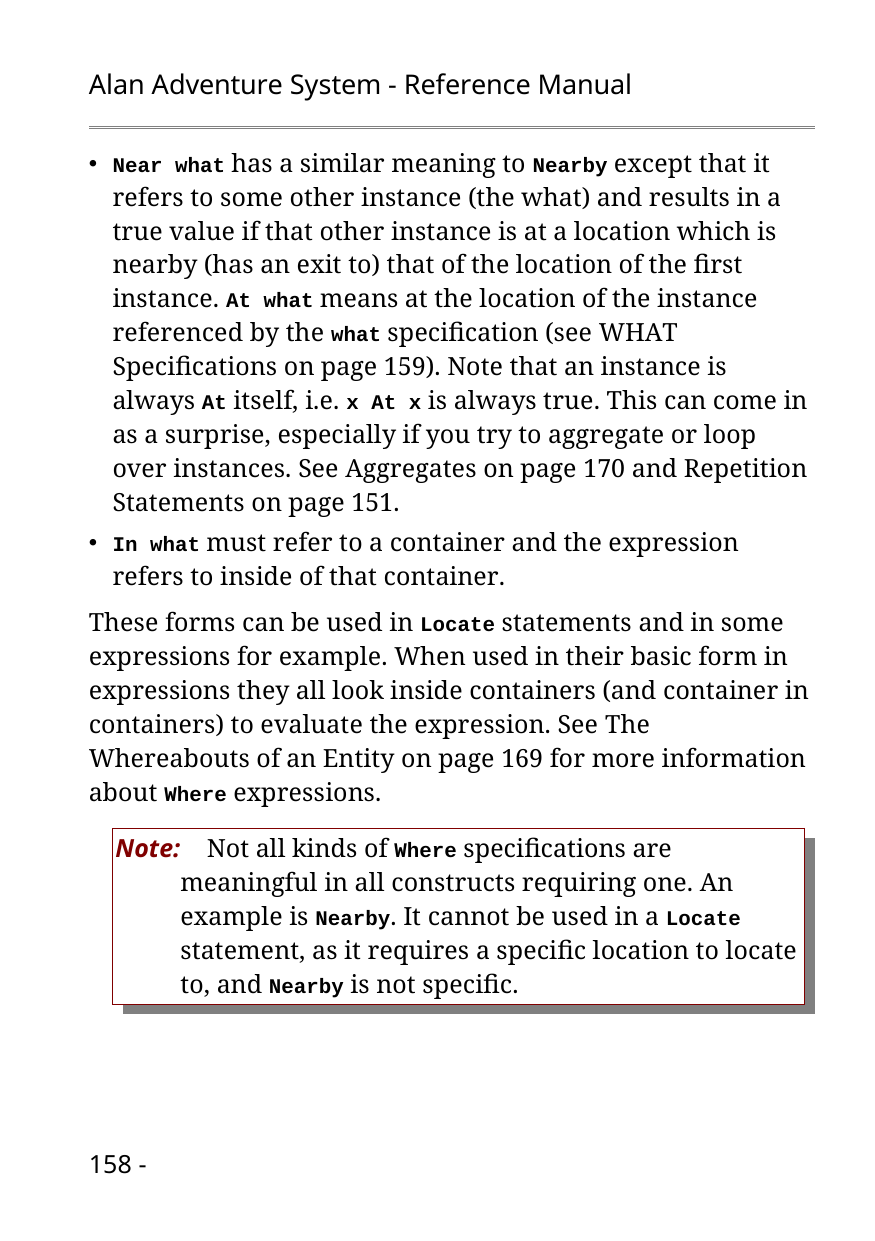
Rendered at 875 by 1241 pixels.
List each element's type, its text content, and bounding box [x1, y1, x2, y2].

list In what must refer to a container and the expression refers to inside of that container. [88, 525, 815, 593]
text These forms can be used in Locate statements and in some expressions for example. When used in their basic form in expressions they all look inside containers (and container in containers) to evaluate the expression. See The Whereabouts of an Entity on page 133 for more information about Where expressions. [88, 605, 815, 809]
list Near what has a similar meaning to Nearby except that it refers to some other instance (the what) and results in a true value if that other instance is at a location which is nearby (has an exit to) that of the location of the first instance. At what means at the location of the instance referenced by the what specification (see WHAT Specifications on page 124). Note that an instance is always At itself, i.e. x At x is always true. This can come in as a surprise, especially if you try to aggregate or loop over instances. See Aggregates on page 134 and Repetition Statements on page 119. [88, 146, 815, 519]
list Not all kinds of Where specifications are meaningful in all constructs requiring one. An example is Nearby. It cannot be used in a Locate statement, as it requires a specific location to locate to, and Nearby is not specific. [113, 829, 804, 1004]
